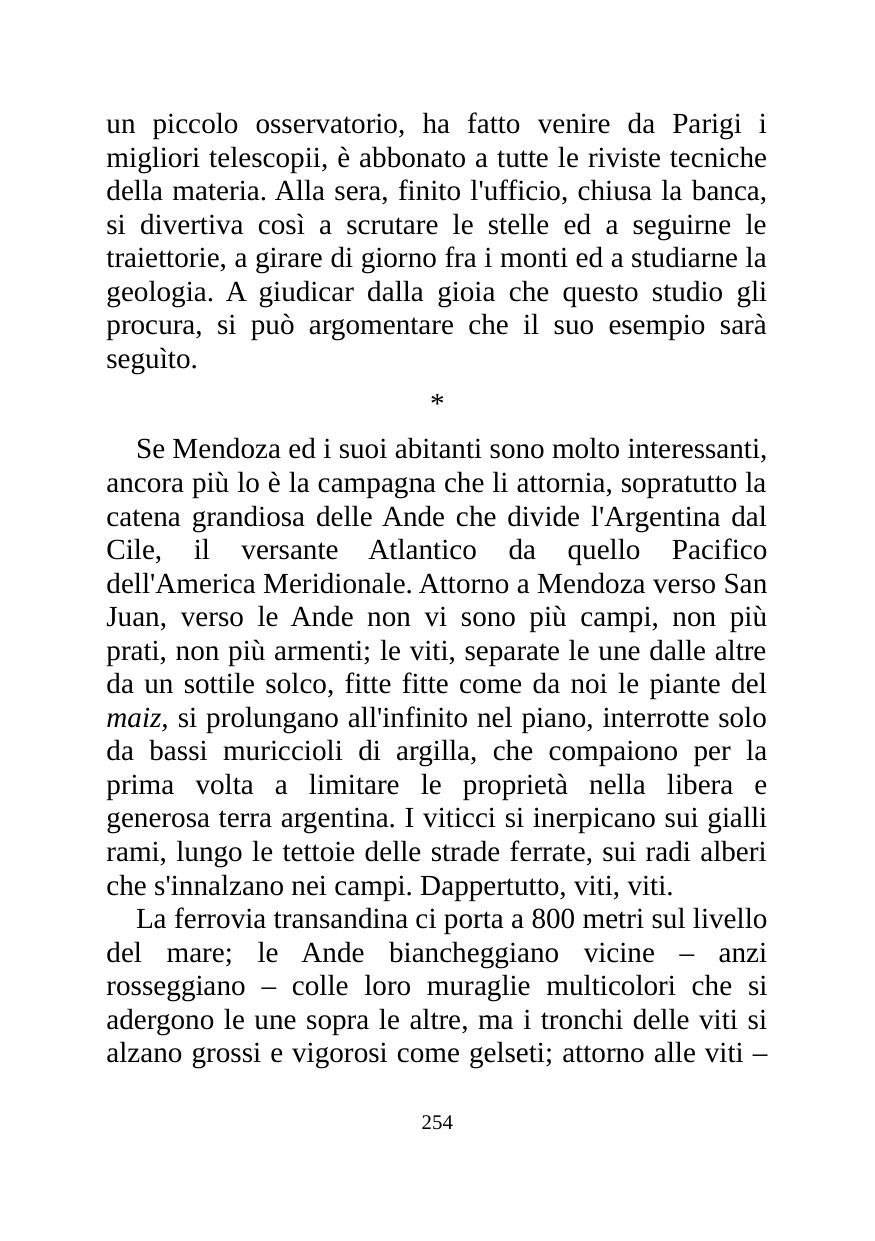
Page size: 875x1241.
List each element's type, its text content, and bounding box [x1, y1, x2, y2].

text Se Mendoza ed i suoi abitanti sono molto interessanti, ancora più lo è la campagna che li attornia, sopratutto la catena grandiosa delle Ande che divide l'Argentina dal Cile, il versante Atlantico da quello Pacifico dell'America Meridionale. Attorno a Mendoza verso San Juan, verso le Ande non vi sono più campi, non più prati, non più armenti; le viti, separate le une dalle altre da un sottile solco, fitte fitte come da noi le piante del maiz, si prolungano all'infinito nel piano, interrotte solo da bassi muriccioli di argilla, che compaiono per la prima volta a limitare le proprietà nella libera e generosa terra argentina. I viticci si inerpicano sui gialli rami, lungo le tettoie delle strade ferrate, sui radi alberi che s'innalzano nei campi. Dappertutto, viti, viti. [106, 432, 768, 901]
text un piccolo osservatorio, ha fatto venire da Parigi i migliori telescopii, è abbonato a tutte le riviste tecniche della materia. Alla sera, finito l'ufficio, chiusa la banca, si divertiva così a scrutare le stelle ed a seguirne le traiettorie, a girare di giorno fra i monti ed a studiarne la geologia. A giudicar dalla gioia che questo studio gli procura, si può argomentare che il suo esempio sarà seguìto. [106, 106, 768, 374]
text La ferrovia transandina ci porta a 800 metri sul livello del mare; le Ande biancheggiano vicine – anzi rosseggiano – colle loro muraglie multicolori che si adergono le une sopra le altre, ma i tronchi delle viti si alzano grossi e vigorosi come gelseti; attorno alle viti – [106, 901, 768, 1069]
text * [106, 386, 768, 420]
